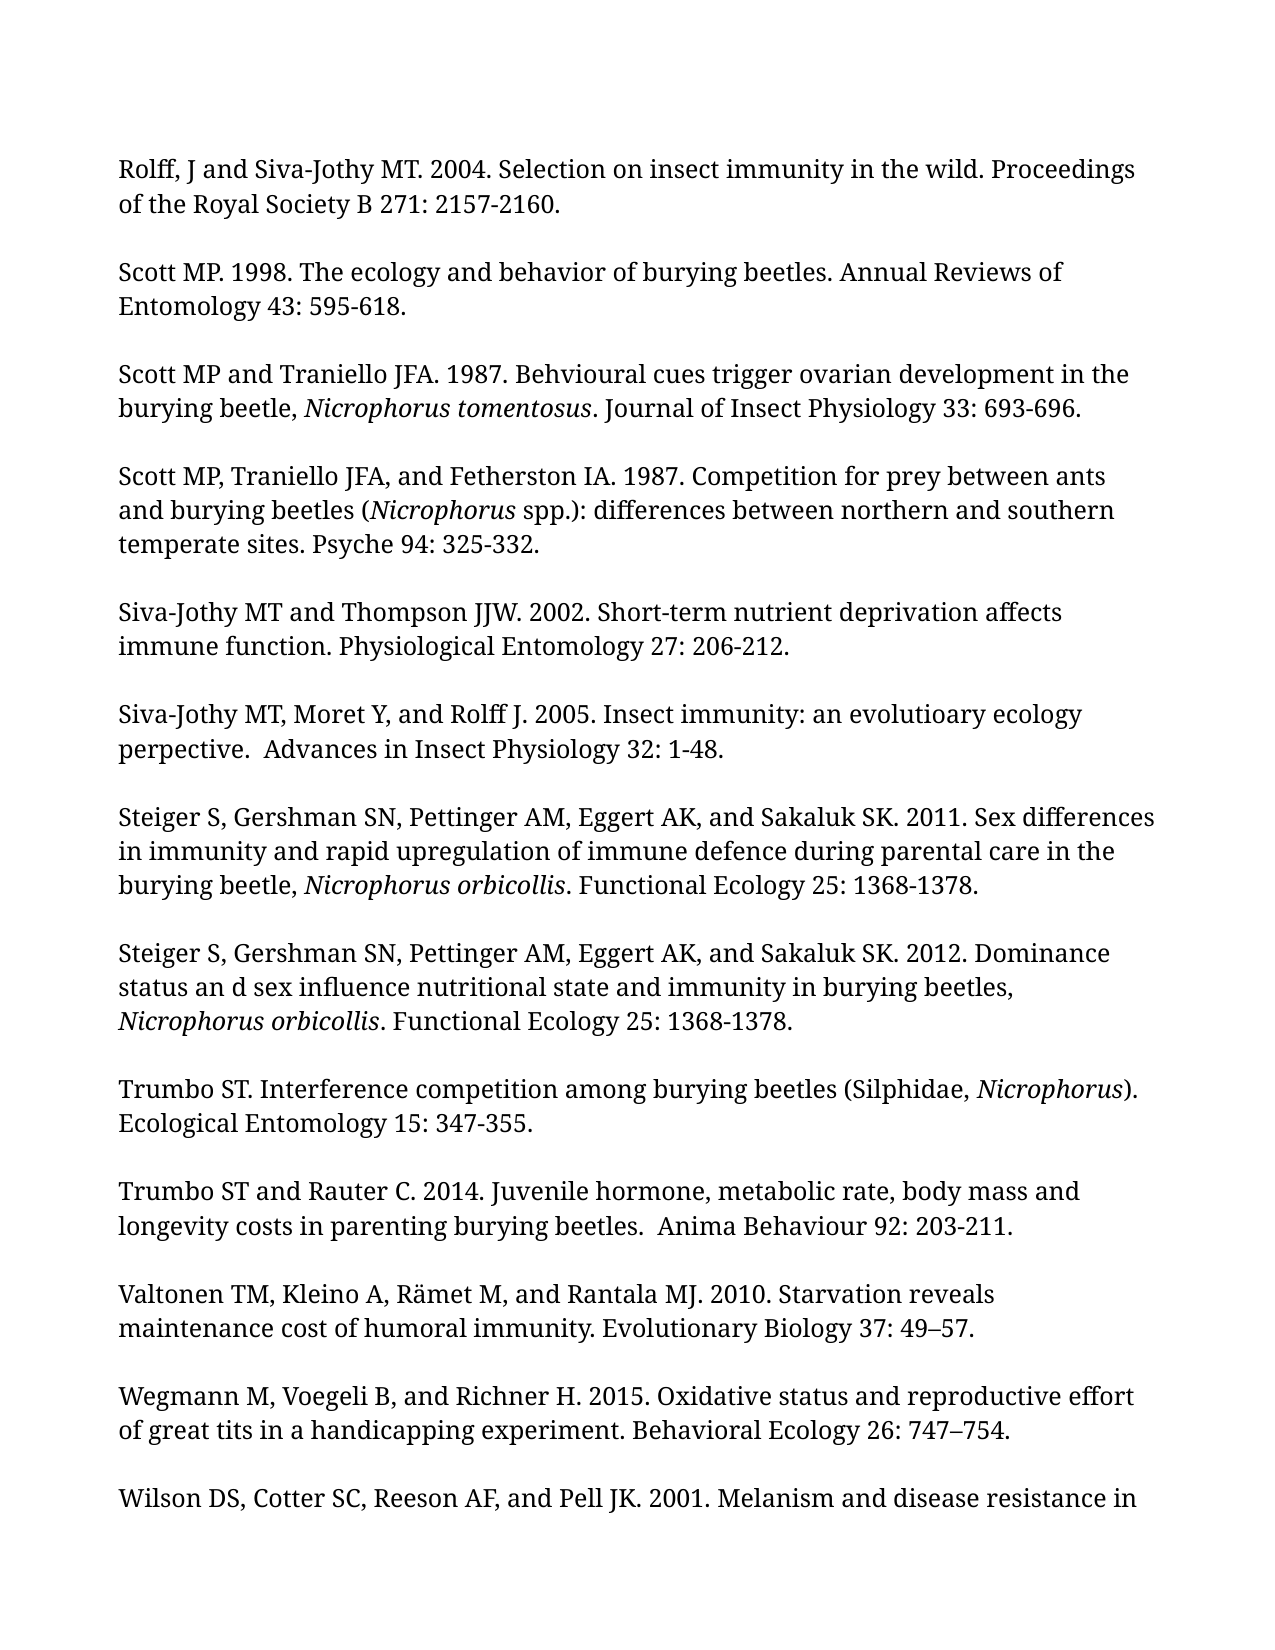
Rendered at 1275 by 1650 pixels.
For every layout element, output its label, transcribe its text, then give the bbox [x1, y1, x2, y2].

text Steiger S, Gershman SN, Pettinger AM, Eggert AK, and Sakaluk SK. 2011. Sex differences in immunity and rapid upregulation of immune defence during parental care in the burying beetle, Nicrophorus orbicollis. Functional Ecology 25: 1368-1378. [118, 799, 1157, 902]
text Scott MP, Traniello JFA, and Fetherston IA. 1987. Competition for prey between ants and burying beetles (Nicrophorus spp.): differences between northern and southern temperate sites. Psyche 94: 325-332. [118, 459, 1157, 561]
text Steiger S, Gershman SN, Pettinger AM, Eggert AK, and Sakaluk SK. 2012. Dominance status an d sex influence nutritional state and immunity in burying beetles, Nicrophorus orbicollis. Functional Ecology 25: 1368-1378. [118, 936, 1157, 1038]
text Trumbo ST. Interference competition among burying beetles (Silphidae, Nicrophorus). Ecological Entomology 15: 347-355. [118, 1072, 1157, 1140]
text Siva-Jothy MT, Moret Y, and Rolff J. 2005. Insect immunity: an evolutioary ecology perpective. Advances in Insect Physiology 32: 1-48. [118, 697, 1157, 765]
text Trumbo ST and Rauter C. 2014. Juvenile hormone, metabolic rate, body mass and longevity costs in parenting burying beetles. Anima Behaviour 92: 203-211. [118, 1174, 1157, 1242]
text Wegmann M, Voegeli B, and Richner H. 2015. Oxidative status and reproductive effort of great tits in a handicapping experiment. Behavioral Ecology 26: 747–754. [118, 1378, 1157, 1447]
text Rolff, J and Siva-Jothy MT. 2004. Selection on insect immunity in the wild. Proceedings of the Royal Society B 271: 2157-2160. [118, 152, 1157, 220]
text Siva-Jothy MT and Thompson JJW. 2002. Short-term nutrient deprivation affects immune function. Physiological Entomology 27: 206-212. [118, 595, 1157, 663]
text Valtonen TM, Kleino A, Rämet M, and Rantala MJ. 2010. Starvation reveals maintenance cost of humoral immunity. Evolutionary Biology 37: 49–57. [118, 1276, 1157, 1344]
text Wilson DS, Cotter SC, Reeson AF, and Pell JK. 2001. Melanism and disease resistance in [118, 1481, 1157, 1515]
text Scott MP and Traniello JFA. 1987. Behvioural cues trigger ovarian development in the burying beetle, Nicrophorus tomentosus. Journal of Insect Physiology 33: 693-696. [118, 357, 1157, 425]
text Scott MP. 1998. The ecology and behavior of burying beetles. Annual Reviews of Entomology 43: 595-618. [118, 254, 1157, 322]
